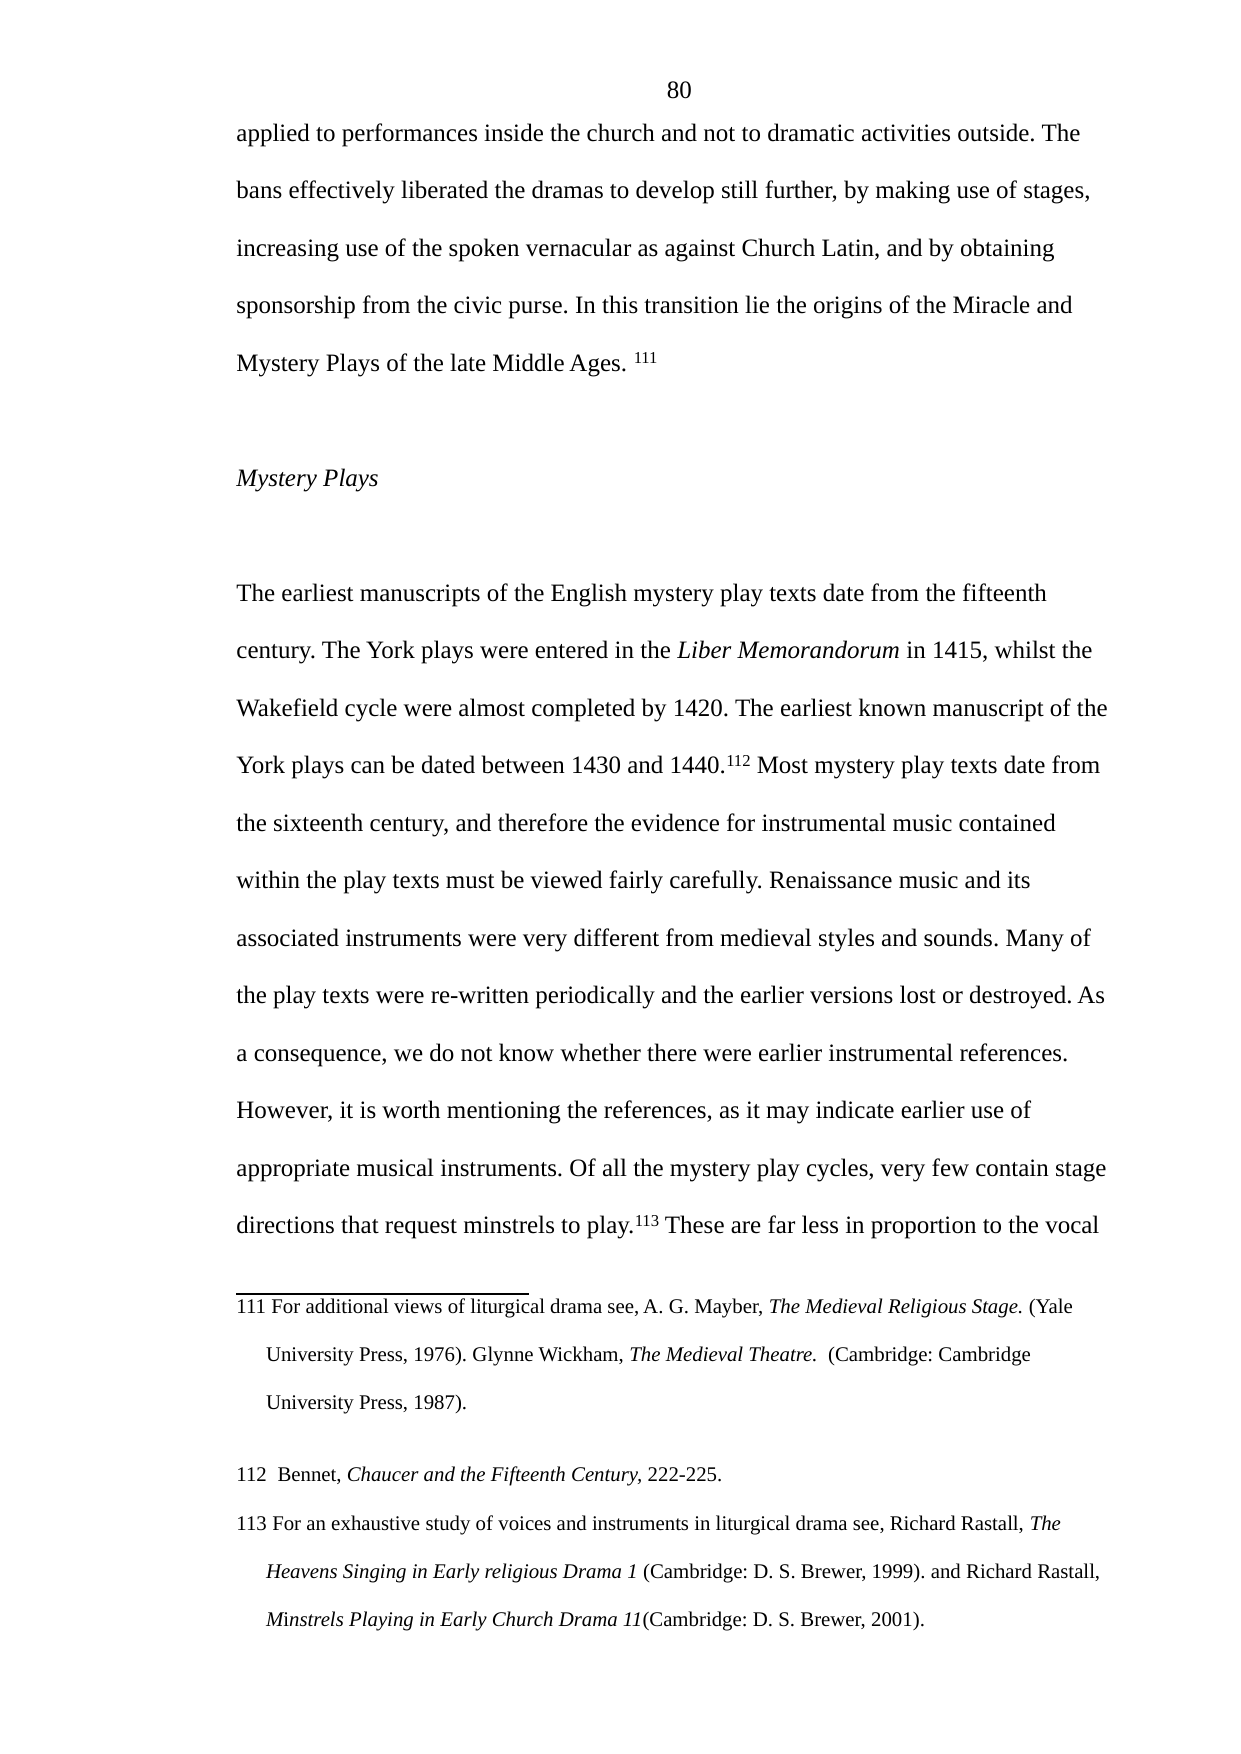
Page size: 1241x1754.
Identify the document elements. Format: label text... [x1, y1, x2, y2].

text applied to performances inside the church and not to dramatic activities outside. The bans effectively liberated the dramas to develop still further, by making use of stages, increasing use of the spoken vernacular as against Church Latin, and by obtaining sponsorship from the civic purse. In this transition lie the origins of the Miracle and Mystery Plays of the late Middle Ages. [236, 118, 1122, 377]
text The earliest manuscripts of the English mystery play texts date from the fifteenth century. The York plays were entered in the Liber Memorandorum in 1415, whilst the Wakefield cycle were almost completed by 1420. The earliest known manuscript of the York plays can be dated between 1430 and 1440. Most mystery play texts date from the sixteenth century, and therefore the evidence for instrumental music contained within the play texts must be viewed fairly carefully. Renaissance music and its associated instruments were very different from medieval styles and sounds. Many of the play texts were re-written periodically and the earlier versions lost or destroyed. As a consequence, we do not know whether there were earlier instrumental references. However, it is worth mentioning the references, as it may indicate earlier use of appropriate musical instruments. Of all the mystery play cycles, very few contain stage directions that request minstrels to play. These are far less in proportion to the vocal [236, 578, 1122, 1239]
text For additional views of liturgical drama see, A. G. Mayber, The Medieval Religious Stage. (Yale University Press, 1976). Glynne Wickham, The Medieval Theatre. (Cambridge: Cambridge University Press, 1987). [236, 1294, 1122, 1414]
text Mystery Plays [236, 463, 1122, 492]
text For an exhaustive study of voices and instruments in liturgical drama see, Richard Rastall, The Heavens Singing in Early religious Drama 1 (Cambridge: D. S. Brewer, 1999). and Richard Rastall, Minstrels Playing in Early Church Drama 11(Cambridge: D. S. Brewer, 2001). [236, 1511, 1122, 1631]
text Bennet, Chaucer and the Fifteenth Century, 222-225. [236, 1462, 1122, 1486]
